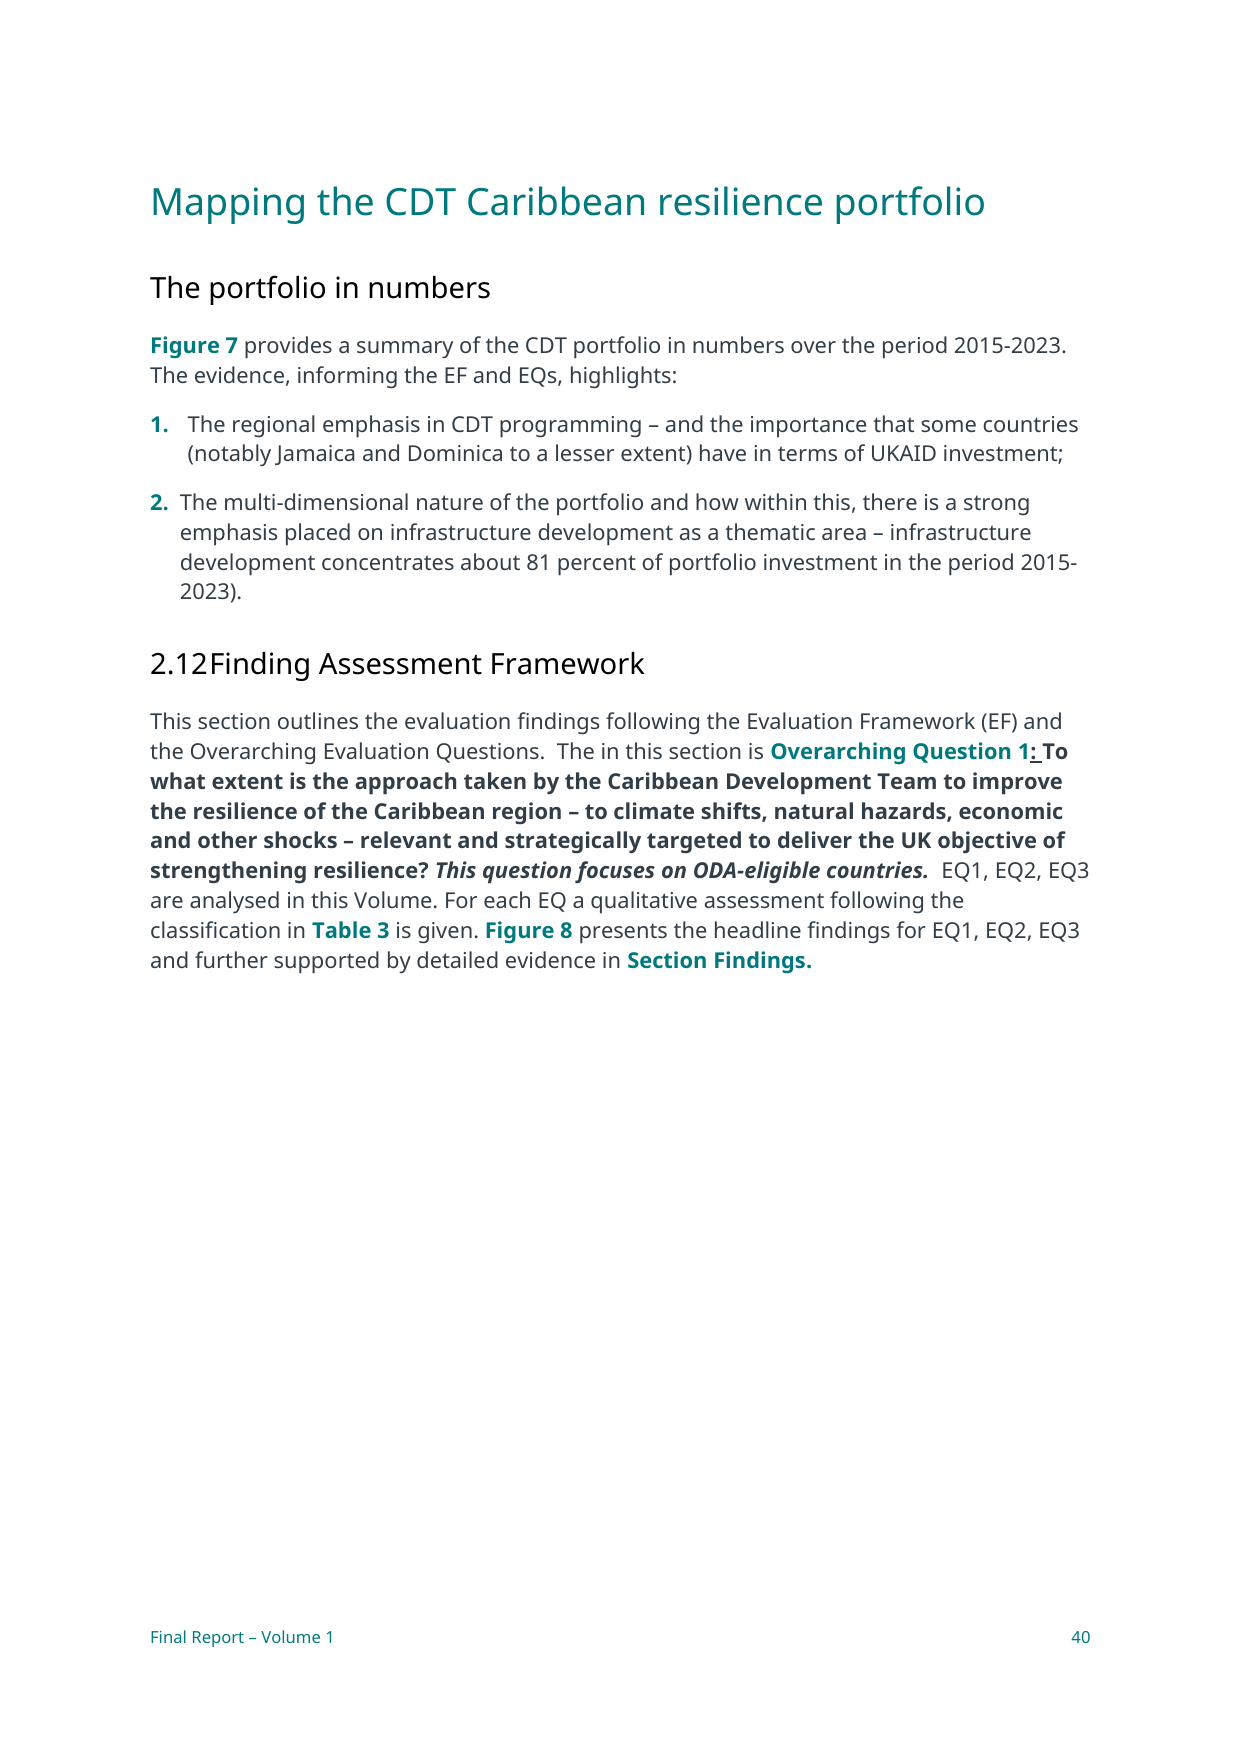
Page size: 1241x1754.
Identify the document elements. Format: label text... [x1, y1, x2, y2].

text Figure 7 provides a summary of the CDT portfolio in numbers over the period 2015-2023. The evidence, informing the EF and EQs, highlights: [150, 330, 1090, 390]
list The regional emphasis in CDT programming – and the importance that some countries (notably Jamaica and Dominica to a lesser extent) have in terms of UKAID investment; [150, 409, 1090, 468]
subtitle The portfolio in numbers [150, 268, 1090, 307]
list The multi-dimensional nature of the portfolio and how within this, there is a strong emphasis placed on infrastructure development as a thematic area – infrastructure development concentrates about 81 percent of portfolio investment in the period 2015-2023). [150, 487, 1090, 606]
subtitle Mapping the CDT Caribbean resilience portfolio [150, 175, 1090, 226]
subtitle Finding Assessment Framework [150, 644, 1090, 683]
text This section outlines the evaluation findings following the Evaluation Framework (EF) and the Overarching Evaluation Questions. The in this section is Overarching Question 1: To what extent is the approach taken by the Caribbean Development Team to improve the resilience of the Caribbean region – to climate shifts, natural hazards, economic and other shocks – relevant and strategically targeted to deliver the UK objective of strengthening resilience? This question focuses on ODA-eligible countries. EQ1, EQ2, EQ3 are analysed in this Volume. For each EQ a qualitative assessment following the classification in Table 3 is given. Figure 8 presents the headline findings for EQ1, EQ2, EQ3 and further supported by detailed evidence in Section 3.3. [150, 706, 1090, 974]
